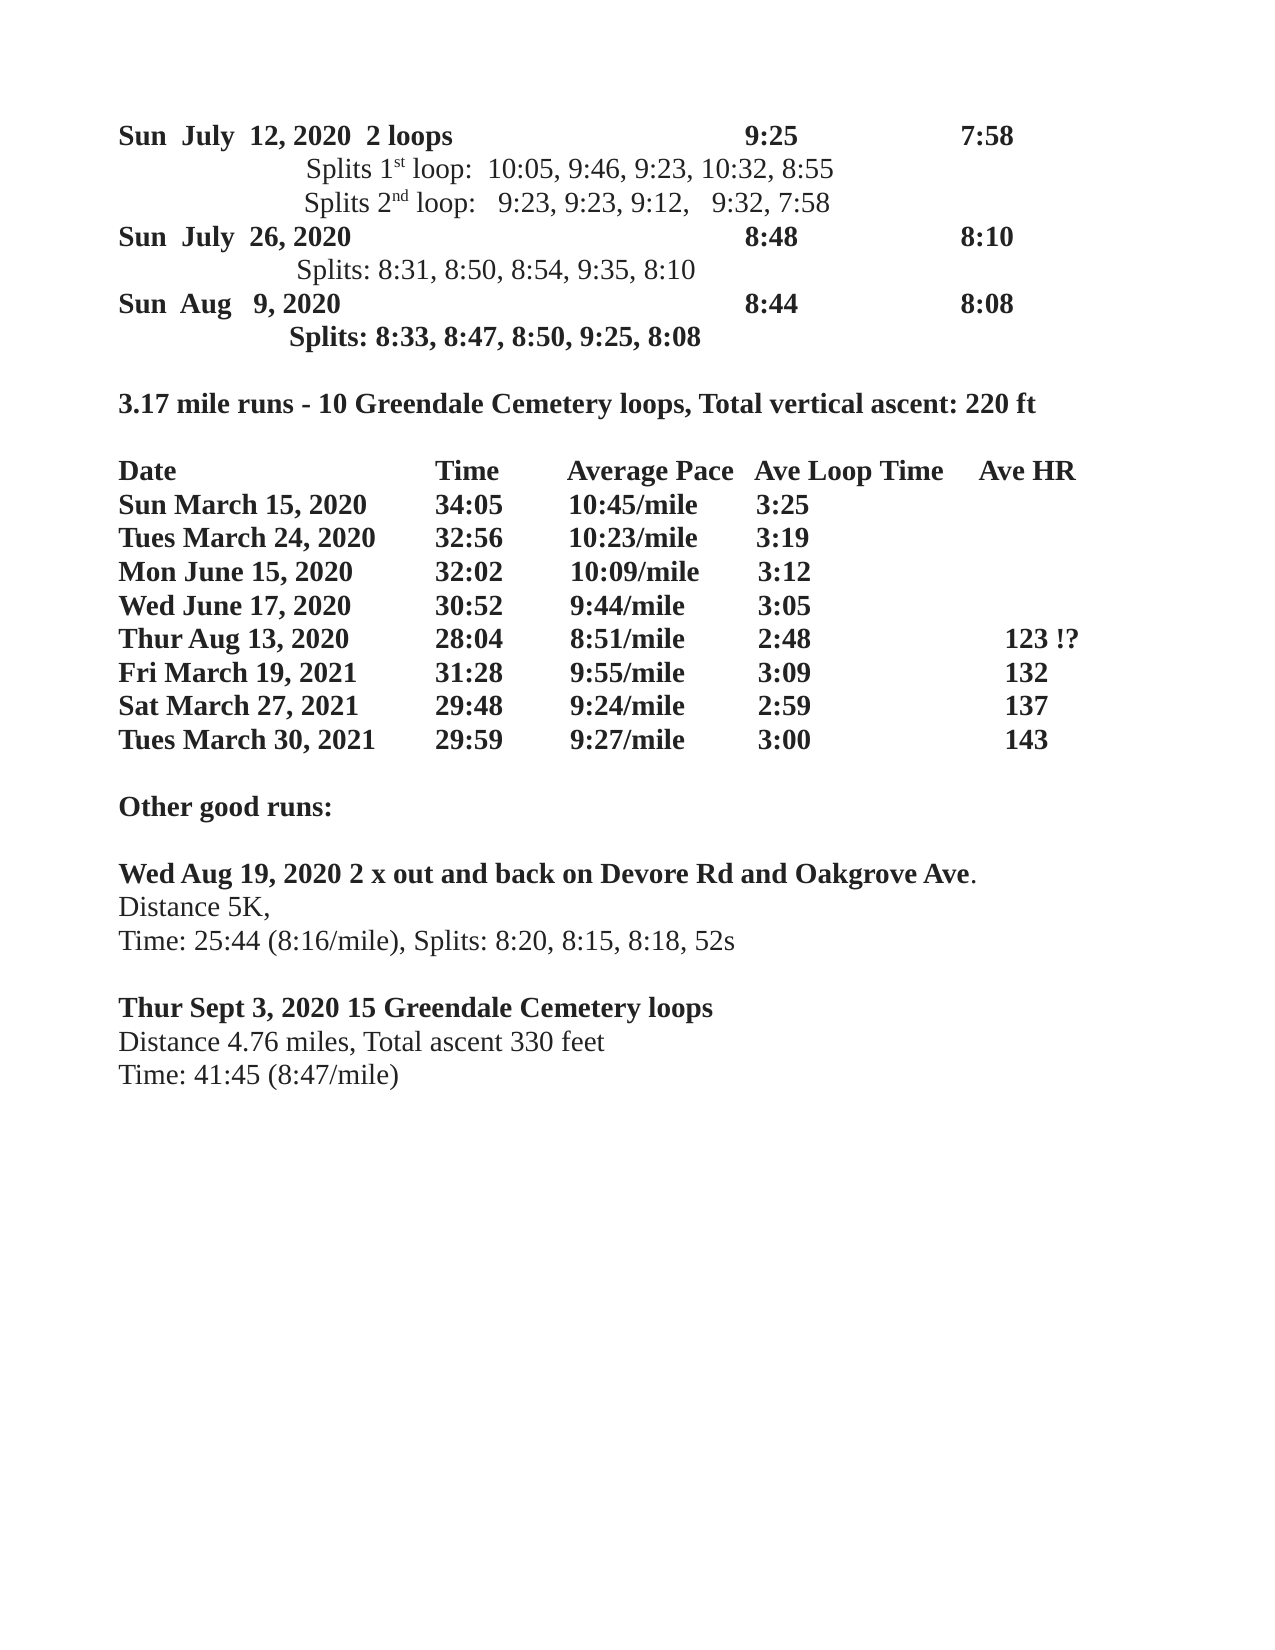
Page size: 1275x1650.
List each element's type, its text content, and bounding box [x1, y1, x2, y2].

text Fri March 19, 2021 31:28 9:55/mile 3:09 132 [118, 655, 1161, 688]
text Sun March 15, 2020 34:05 10:45/mile 3:25 [118, 487, 1161, 521]
text Distance 4.76 miles, Total ascent 330 feet [118, 1024, 1161, 1057]
list 3.17 mile runs - 10 Greendale Cemetery loops, Total vertical ascent: 220 ft [118, 386, 1161, 420]
text Time: 25:44 (8:16/mile), Splits: 8:20, 8:15, 8:18, 52s [118, 923, 1161, 957]
text Splits 2nd loop: 9:23, 9:23, 9:12, 9:32, 7:58 [118, 185, 1161, 219]
text Sun July 26, 2020 8:48 8:10 Splits: 8:31, 8:50, 8:54, 9:35, 8:10 [118, 219, 1161, 286]
text Other good runs: [118, 789, 1161, 822]
text Tues March 30, 2021 29:59 9:27/mile 3:00 143 [118, 722, 1161, 755]
text Distance 5K, [118, 889, 1161, 923]
text Wed Aug 19, 2020 2 x out and back on Devore Rd and Oakgrove Ave. [118, 856, 1161, 889]
text Wed June 17, 2020 30:52 9:44/mile 3:05 [118, 588, 1161, 621]
text Mon June 15, 2020 32:02 10:09/mile 3:12 [118, 554, 1161, 588]
text Sun July 12, 2020 2 loops 9:25 7:58 Splits 1st loop: 10:05, 9:46, 9:23, 10:32, 8:55 [118, 118, 1161, 185]
text Tues March 24, 2020 32:56 10:23/mile 3:19 [118, 521, 1161, 554]
text Sun Aug 9, 2020 8:44 8:08 Splits: 8:33, 8:47, 8:50, 9:25, 8:08 [118, 286, 1161, 353]
text Date Time Average Pace Ave Loop Time Ave HR [118, 453, 1161, 487]
text Thur Aug 13, 2020 28:04 8:51/mile 2:48 123 !? [118, 621, 1161, 655]
text Time: 41:45 (8:47/mile) [118, 1057, 1161, 1091]
text Thur Sept 3, 2020 15 Greendale Cemetery loops [118, 990, 1161, 1024]
text Sat March 27, 2021 29:48 9:24/mile 2:59 137 [118, 688, 1161, 722]
